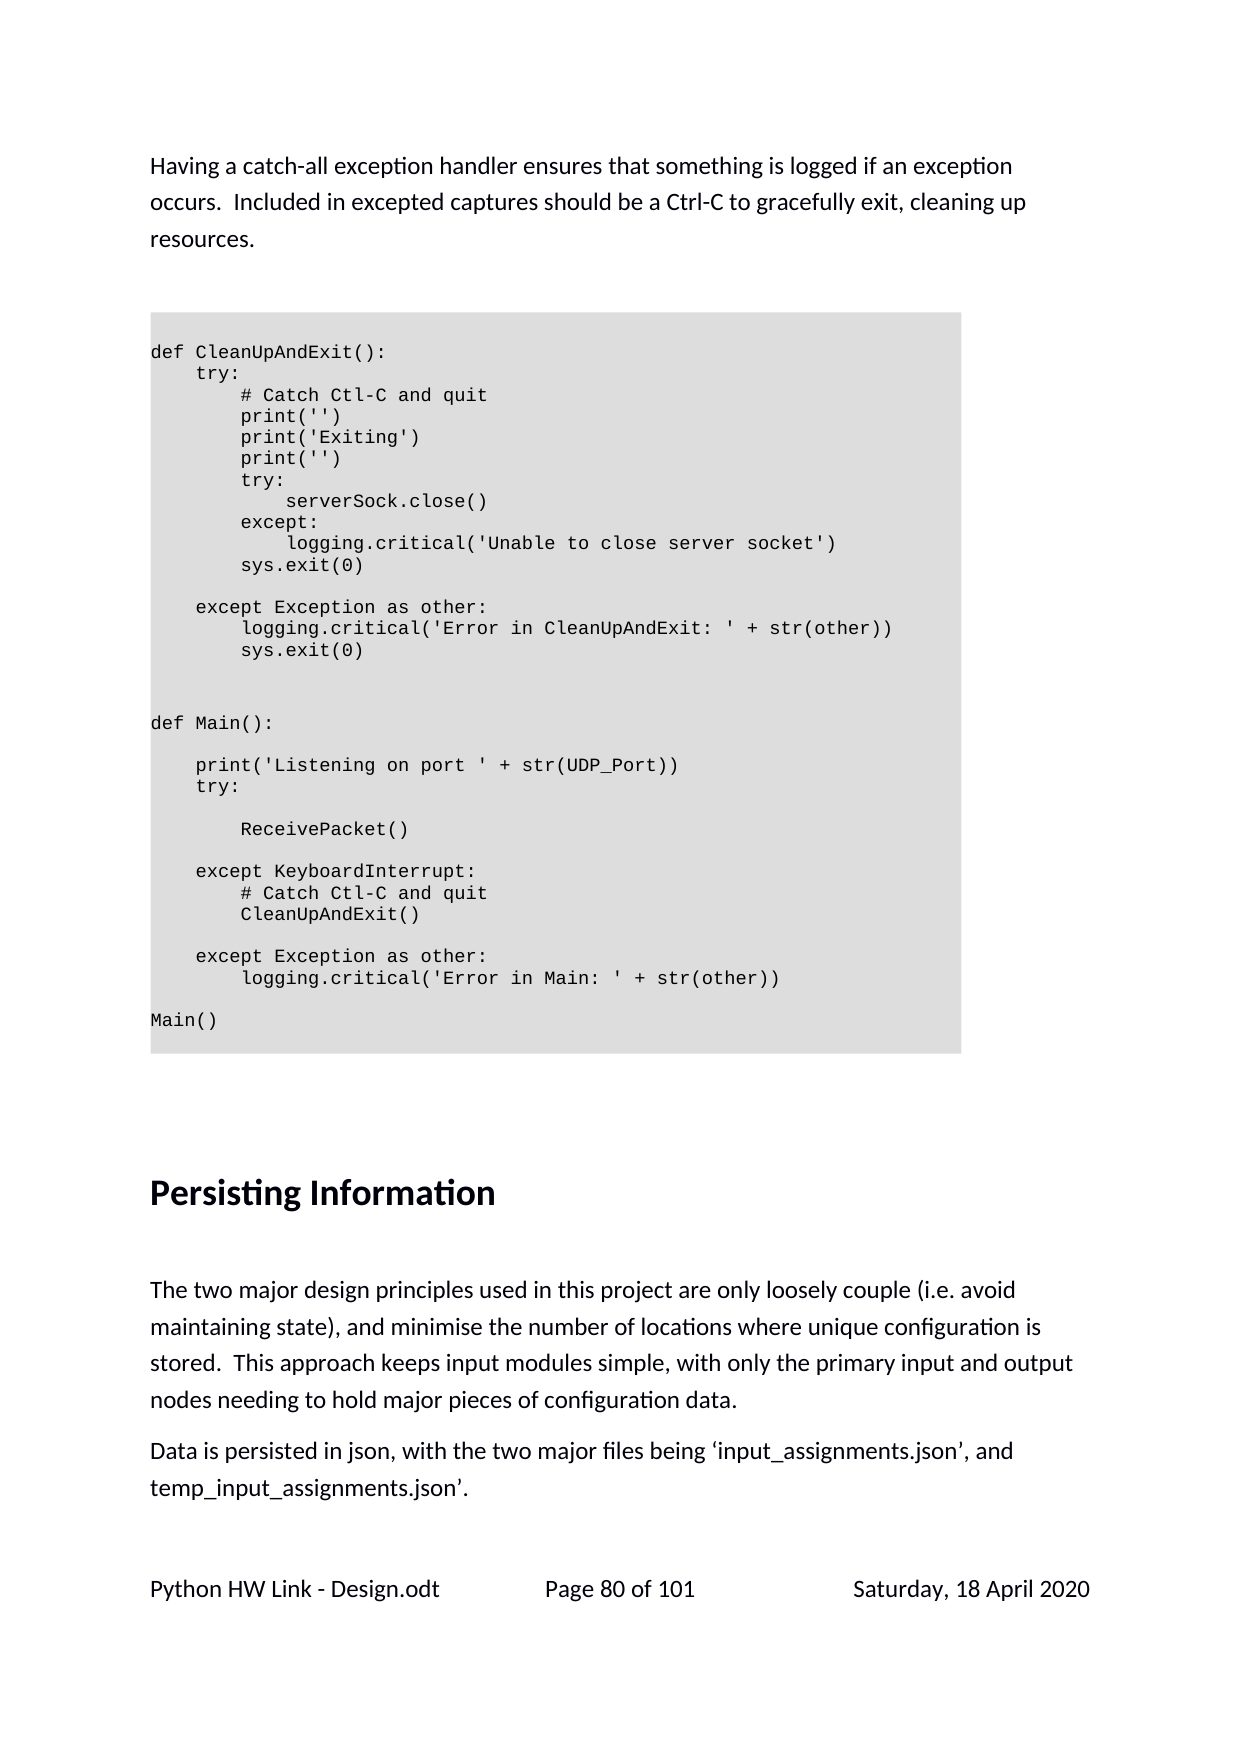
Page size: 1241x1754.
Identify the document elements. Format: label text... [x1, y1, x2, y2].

text The two major design principles used in this project are only loosely couple (i.e. avoid maintaining state), and minimise the number of locations where unique configuration is stored. This approach keeps input modules simple, with only the primary input and output nodes needing to hold major pieces of configuration data. [150, 1274, 1090, 1414]
subtitle Persisting Information [150, 1169, 1090, 1215]
text Data is persisted in json, with the two major files being ‘input_assignments.json’, and temp_input_assignments.json’. [150, 1435, 1090, 1502]
text Having a catch-all exception handler ensures that something is logged if an exception occurs. Included in excepted captures should be a Ctrl-C to gracefully exit, cleaning up resources. [150, 150, 1090, 254]
